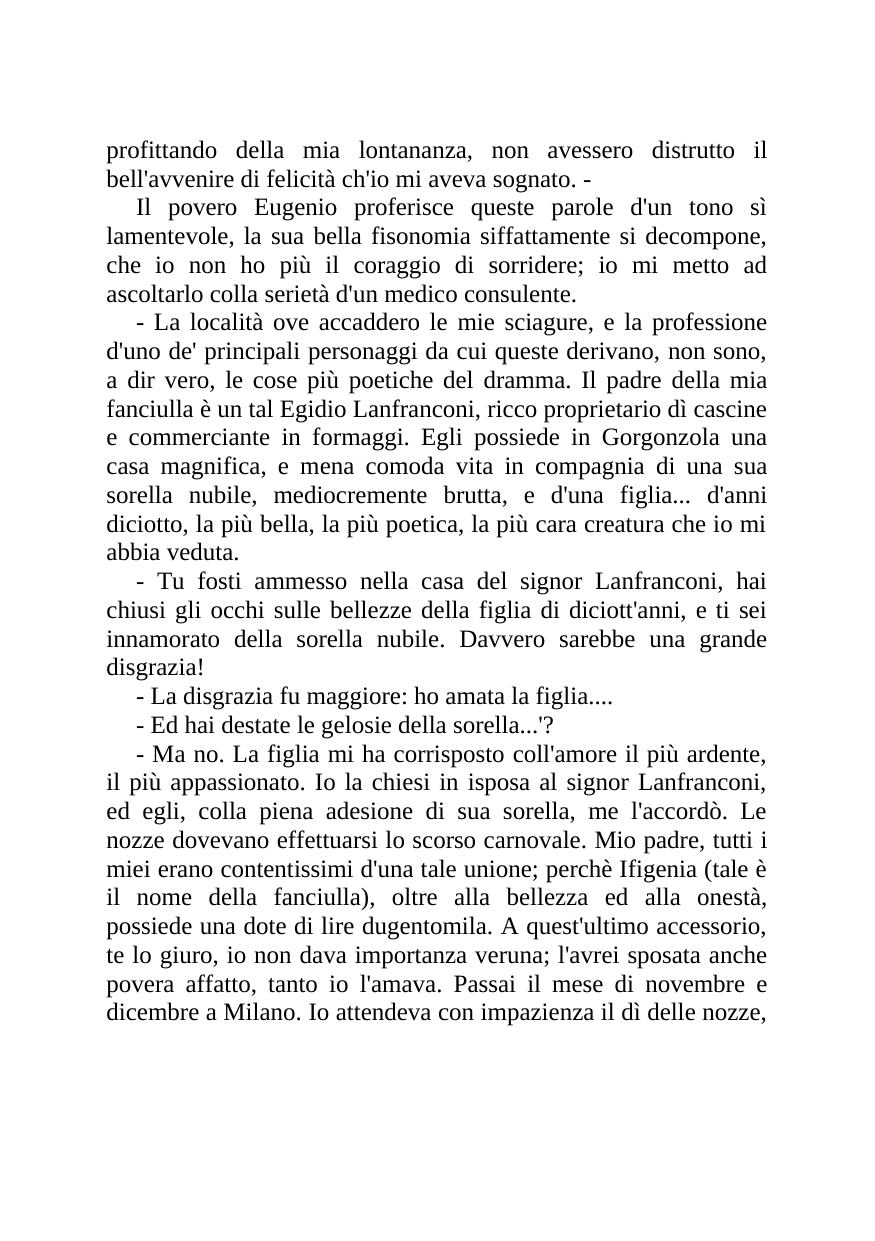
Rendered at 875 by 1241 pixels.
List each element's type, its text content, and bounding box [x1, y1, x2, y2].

text - La disgrazia fu maggiore: ho amata la figlia.... [106, 681, 768, 710]
text - Tu fosti ammesso nella casa del signor Lanfranconi, hai chiusi gli occhi sulle bellezze della figlia di diciott'anni, e ti sei innamorato della sorella nubile. Davvero sarebbe una grande disgrazia! [106, 566, 768, 681]
text - Ed hai destate le gelosie della sorella...'? [106, 710, 768, 739]
text - La località ove accaddero le mie sciagure, e la professione d'uno de' principali personaggi da cui queste derivano, non sono, a dir vero, le cose più poetiche del dramma. Il padre della mia fanciulla è un tal Egidio Lanfranconi, ricco proprietario dì cascine e commerciante in formaggi. Egli possiede in Gorgonzola una casa magnifica, e mena comoda vita in compagnia di una sua sorella nubile, mediocremente brutta, e d'una figlia... d'anni diciotto, la più bella, la più poetica, la più cara creatura che io mi abbia veduta. [106, 307, 768, 566]
text - Ma no. La figlia mi ha corrisposto coll'amore il più ardente, il più appassionato. Io la chiesi in isposa al signor Lanfranconi, ed egli, colla piena adesione di sua sorella, me l'accordò. Le nozze dovevano effettuarsi lo scorso carnovale. Mio padre, tutti i miei erano contentissimi d'una tale unione; perchè Ifigenia (tale è il nome della fanciulla), oltre alla bellezza ed alla onestà, possiede una dote di lire dugentomila. A quest'ultimo accessorio, te lo giuro, io non dava importanza veruna; l'avrei sposata anche povera affatto, tanto io l'amava. Passai il mese di novembre e dicembre a Milano. Io attendeva con impazienza il dì delle nozze, [106, 739, 768, 1026]
text profittando della mia lontananza, non avessero distrutto il bell'avvenire di felicità ch'io mi aveva sognato. - [106, 135, 768, 192]
text Il povero Eugenio proferisce queste parole d'un tono sì lamentevole, la sua bella fisonomia siffattamente si decompone, che io non ho più il coraggio di sorridere; io mi metto ad ascoltarlo colla serietà d'un medico consulente. [106, 192, 768, 307]
